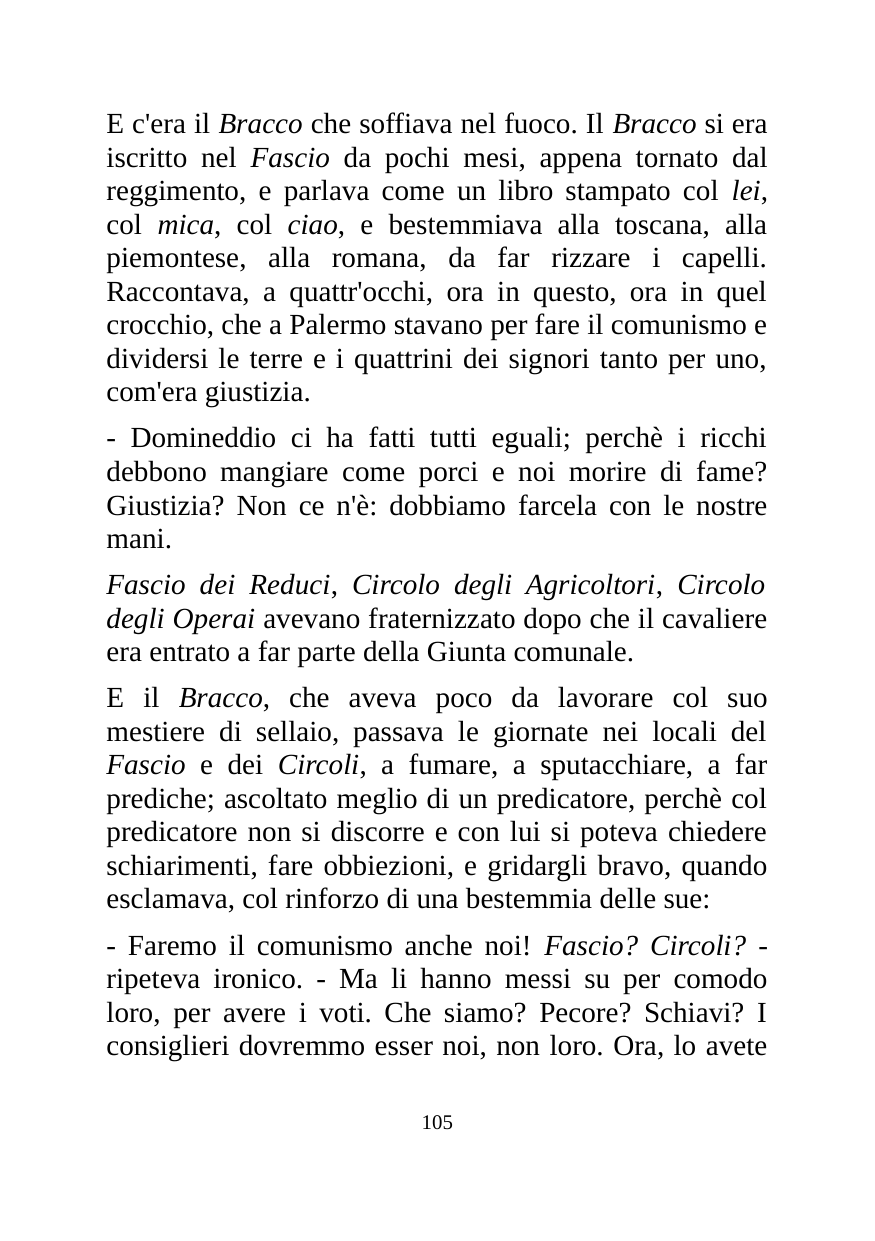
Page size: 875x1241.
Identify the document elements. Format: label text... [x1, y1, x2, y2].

text E c'era il Bracco che soffiava nel fuoco. Il Bracco si era iscritto nel Fascio da pochi mesi, appena tornato dal reggimento, e parlava come un libro stampato col lei, col mica, col ciao, e bestemmiava alla toscana, alla piemontese, alla romana, da far rizzare i capelli. Raccontava, a quattr'occhi, ora in questo, ora in quel crocchio, che a Palermo stavano per fare il comunismo e dividersi le terre e i quattrini dei signori tanto per uno, com'era giustizia. [106, 106, 768, 408]
text E il Bracco, che aveva poco da lavorare col suo mestiere di sellaio, passava le giornate nei locali del Fascio e dei Circoli, a fumare, a sputacchiare, a far prediche; ascoltato meglio di un predicatore, perchè col predicatore non si discorre e con lui si poteva chiedere schiarimenti, fare obbiezioni, e gridargli bravo, quando esclamava, col rinforzo di una bestemmia delle sue: [106, 680, 768, 915]
text Fascio dei Reduci, Circolo degli Agricoltori, Circolo degli Operai avevano fraternizzato dopo che il cavaliere era entrato a far parte della Giunta comunale. [106, 567, 768, 668]
text - Faremo il comunismo anche noi! Fascio? Circoli? - ripeteva ironico. - Ma li hanno messi su per comodo loro, per avere i voti. Che siamo? Pecore? Schiavi? I consiglieri dovremmo esser noi, non loro. Ora, lo avete [106, 928, 768, 1062]
text - Domineddio ci ha fatti tutti eguali; perchè i ricchi debbono mangiare come porci e noi morire di fame? Giustizia? Non ce n'è: dobbiamo farcela con le nostre mani. [106, 421, 768, 555]
